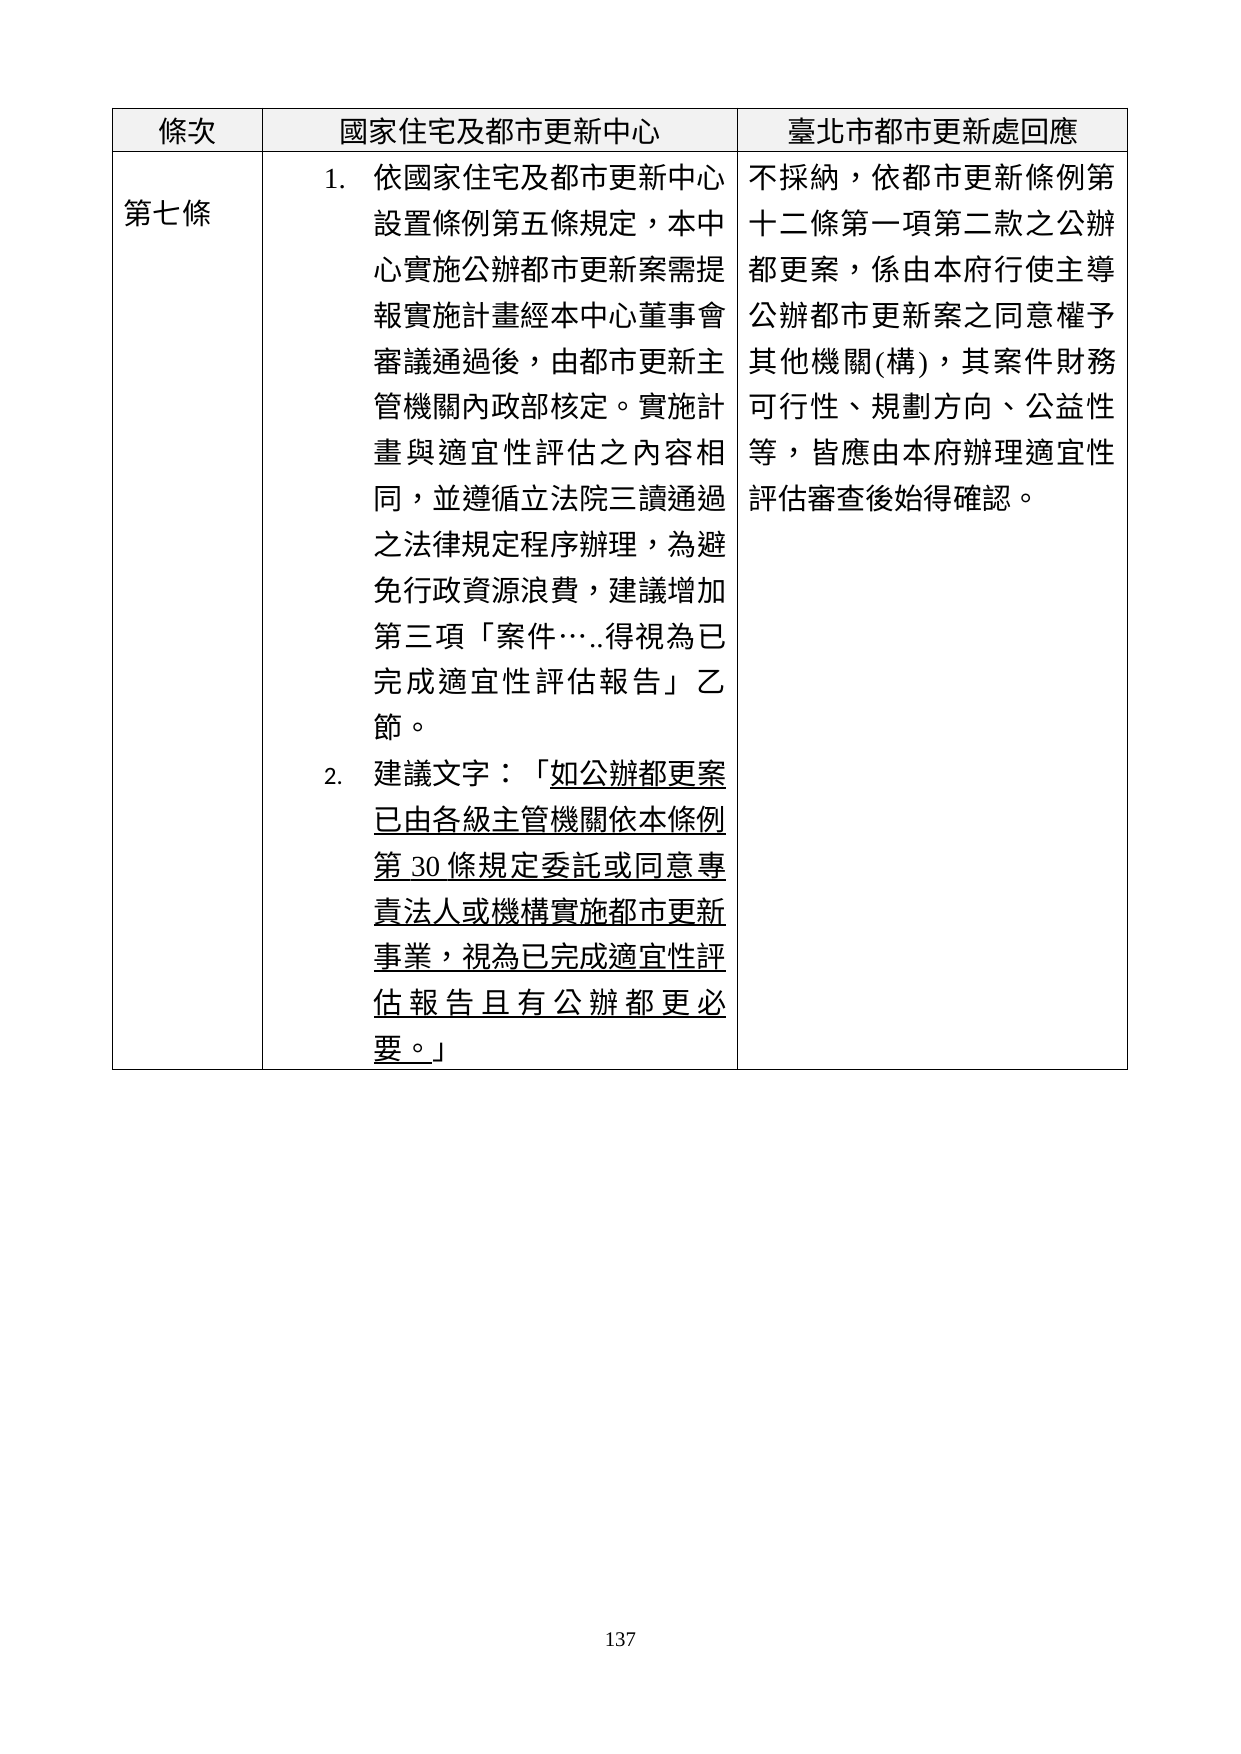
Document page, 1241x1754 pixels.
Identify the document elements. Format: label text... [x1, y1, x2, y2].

table_header 臺北市都市更新處回應 [738, 109, 1127, 151]
table_header 國家住宅及都市更新中心 [263, 109, 737, 151]
table_cell 依國家住宅及都市更新中心設置條例第五條規定，本中心實施公辦都市更新案需提報實施計畫經本中心董事會審議通過後，由都市更新主管機關內政部核定。實施計畫與適宜性評估之內容相同，並遵循立法院三讀通過之法律規定程序辦理，為避免行政資源浪費，建議增加第三項「案件…..得視為已完成適宜性評估報告」乙節。 建議文字：「如公辦都更案已由各級主管機關依本條例第30條規定委託或同意專責法人或機構實施都市更新事業，視為已完成適宜性評估報告且有公辦都更必要。」 [263, 152, 737, 1069]
table_cell 第七條 [113, 152, 262, 1069]
table_header 條次 [113, 109, 262, 151]
table_cell 不採納，依都市更新條例第十二條第一項第二款之公辦都更案，係由本府行使主導公辦都市更新案之同意權予其他機關(構)，其案件財務可行性、規劃方向、公益性等，皆應由本府辦理適宜性評估審查後始得確認。 [738, 152, 1127, 1069]
